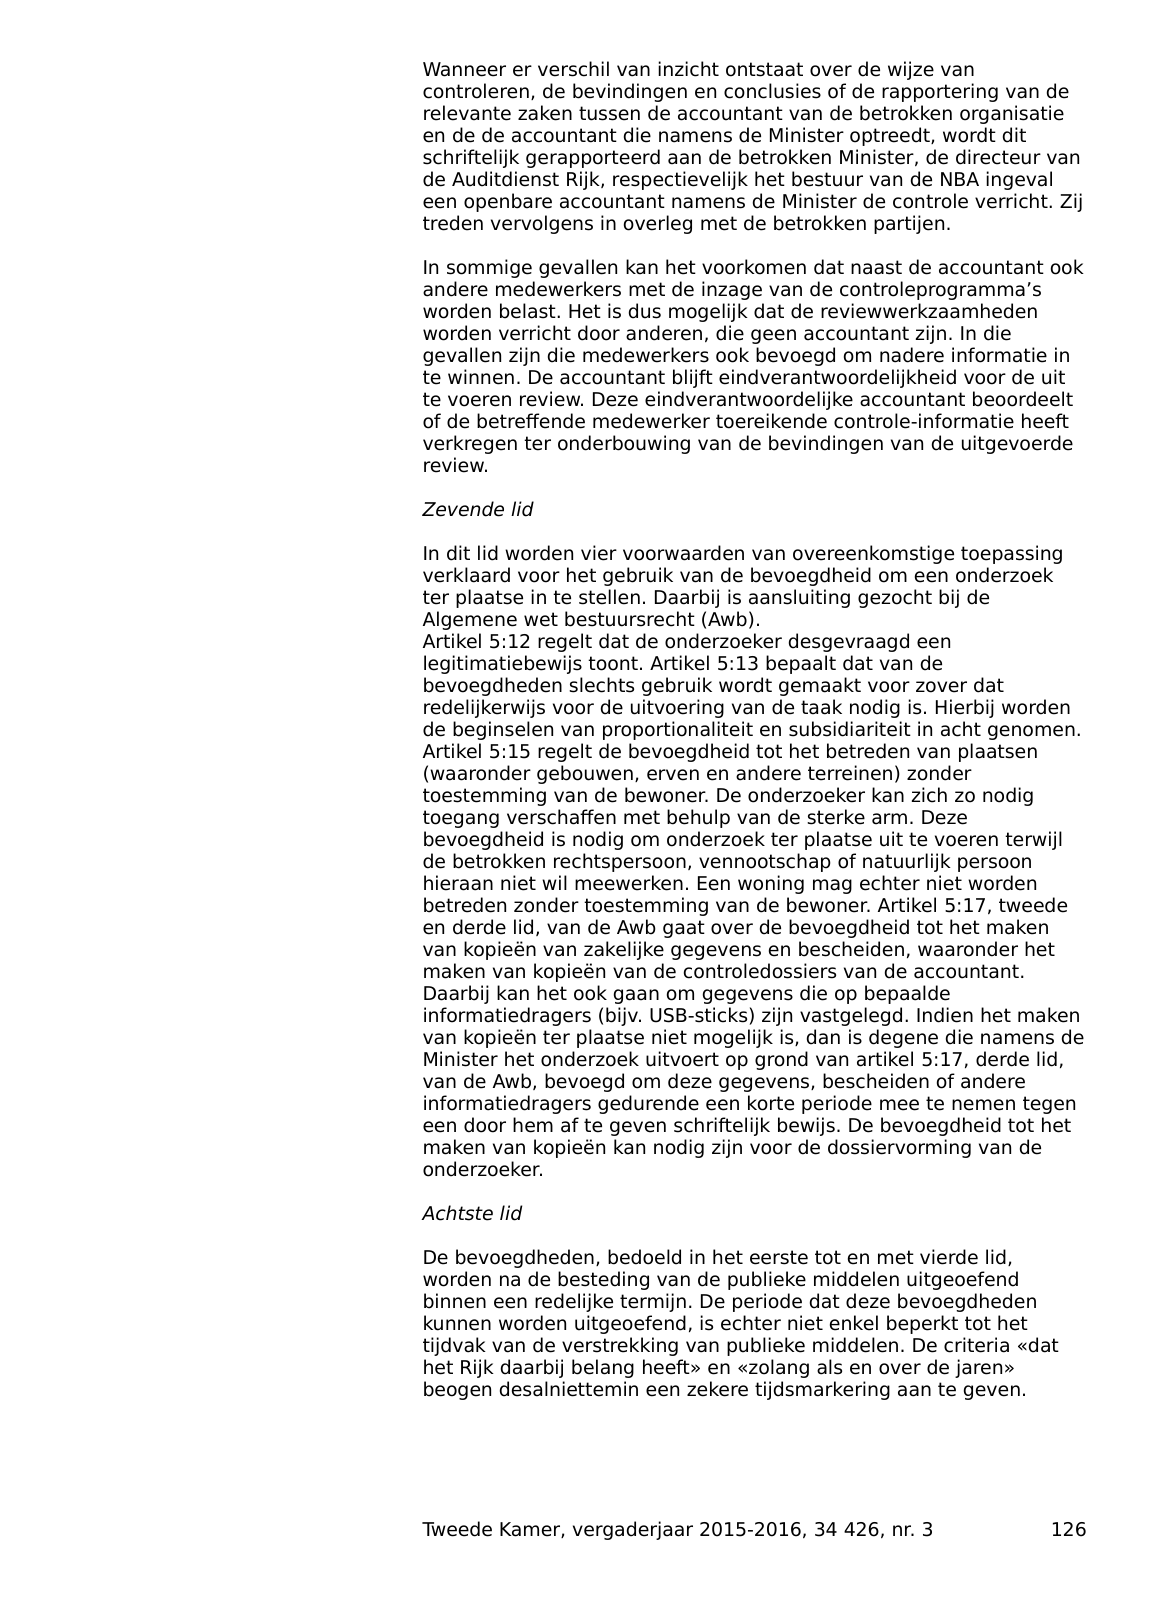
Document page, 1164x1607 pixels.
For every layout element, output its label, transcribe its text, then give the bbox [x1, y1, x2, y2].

text In sommige gevallen kan het voorkomen dat naast de accountant ook andere medewerkers met de inzage van de controleprogramma’s worden belast. Het is dus mogelijk dat de reviewwerkzaamheden worden verricht door anderen, die geen accountant zijn. In die gevallen zijn die medewerkers ook bevoegd om nadere informatie in te winnen. De accountant blijft eindverantwoordelijkheid voor de uit te voeren review. Deze eindverantwoordelijke accountant beoordeelt of de betreffende medewerker toereikende controle-informatie heeft verkregen ter onderbouwing van de bevindingen van de uitgevoerde review. [422, 257, 1087, 477]
text De bevoegdheden, bedoeld in het eerste tot en met vierde lid, worden na de besteding van de publieke middelen uitgeoefend binnen een redelijke termijn. De periode dat deze bevoegdheden kunnen worden uitgeoefend, is echter niet enkel beperkt tot het tijdvak van de verstrekking van publieke middelen. De criteria «dat het Rijk daarbij belang heeft» en «zolang als en over de jaren» beogen desalniettemin een zekere tijdsmarkering aan te geven. [422, 1247, 1087, 1401]
text Artikel 5:12 regelt dat de onderzoeker desgevraagd een legitimatiebewijs toont. Artikel 5:13 bepaalt dat van de bevoegdheden slechts gebruik wordt gemaakt voor zover dat redelijkerwijs voor de uitvoering van de taak nodig is. Hierbij worden de beginselen van proportionaliteit en subsidiariteit in acht genomen. [422, 631, 1087, 741]
text Wanneer er verschil van inzicht ontstaat over de wijze van controleren, de bevindingen en conclusies of de rapportering van de relevante zaken tussen de accountant van de betrokken organisatie en de de accountant die namens de Minister optreedt, wordt dit schriftelijk gerapporteerd aan de betrokken Minister, de directeur van de Auditdienst Rijk, respectievelijk het bestuur van de NBA ingeval een openbare accountant namens de Minister de controle verricht. Zij treden vervolgens in overleg met de betrokken partijen. [422, 59, 1087, 235]
subtitle Achtste lid [422, 1203, 1087, 1225]
subtitle Zevende lid [422, 499, 1087, 521]
text In dit lid worden vier voorwaarden van overeenkomstige toepassing verklaard voor het gebruik van de bevoegdheid om een onderzoek ter plaatse in te stellen. Daarbij is aansluiting gezocht bij de Algemene wet bestuursrecht (Awb). [422, 543, 1087, 631]
text Artikel 5:15 regelt de bevoegdheid tot het betreden van plaatsen (waaronder gebouwen, erven en andere terreinen) zonder toestemming van de bewoner. De onderzoeker kan zich zo nodig toegang verschaffen met behulp van de sterke arm. Deze bevoegdheid is nodig om onderzoek ter plaatse uit te voeren terwijl de betrokken rechtspersoon, vennootschap of natuurlijk persoon hieraan niet wil meewerken. Een woning mag echter niet worden betreden zonder toestemming van de bewoner. Artikel 5:17, tweede en derde lid, van de Awb gaat over de bevoegdheid tot het maken van kopieën van zakelijke gegevens en bescheiden, waaronder het maken van kopieën van de controledossiers van de accountant. Daarbij kan het ook gaan om gegevens die op bepaalde informatiedragers (bijv. USB-sticks) zijn vastgelegd. Indien het maken van kopieën ter plaatse niet mogelijk is, dan is degene die namens de Minister het onderzoek uitvoert op grond van artikel 5:17, derde lid, van de Awb, bevoegd om deze gegevens, bescheiden of andere informatiedragers gedurende een korte periode mee te nemen tegen een door hem af te geven schriftelijk bewijs. De bevoegdheid tot het maken van kopieën kan nodig zijn voor de dossiervorming van de onderzoeker. [422, 741, 1087, 1181]
